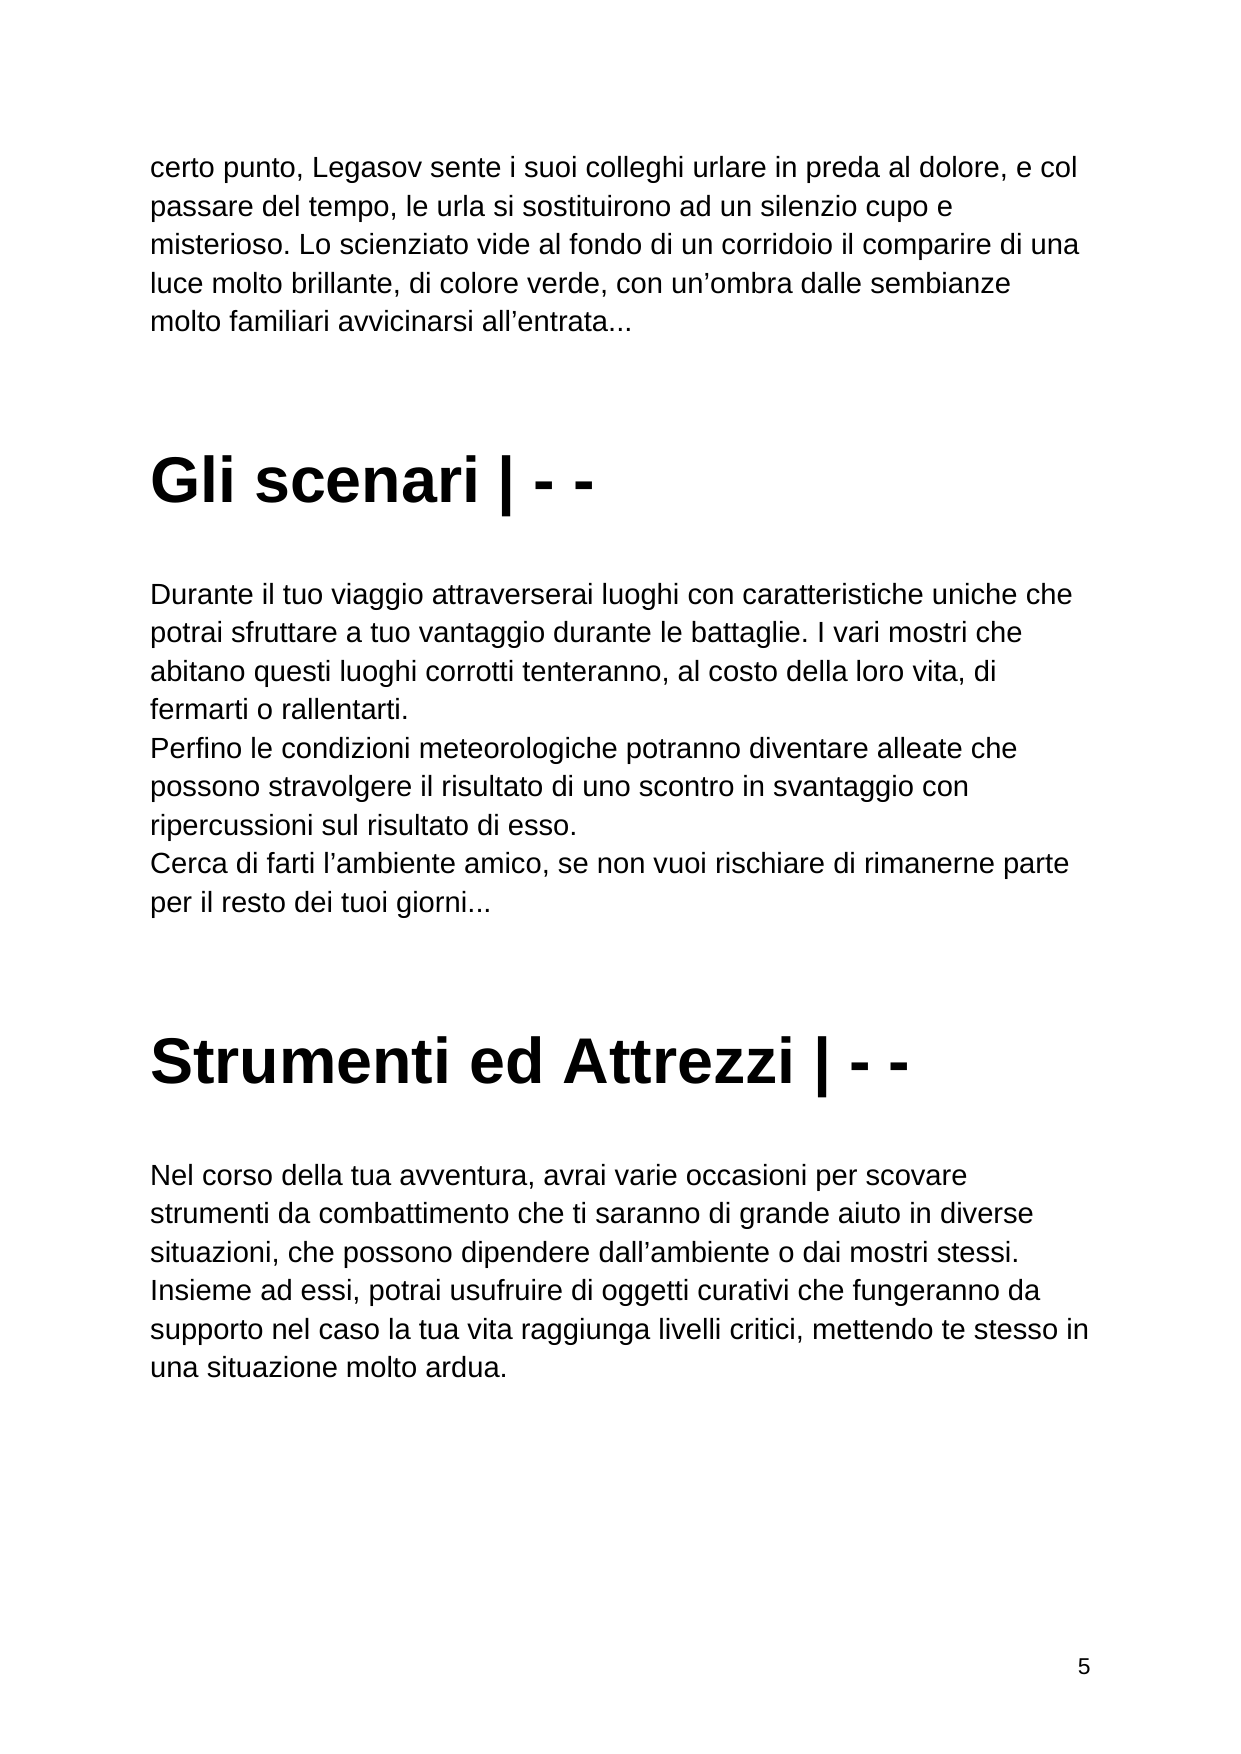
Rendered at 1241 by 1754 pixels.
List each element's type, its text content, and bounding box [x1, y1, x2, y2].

text Perfino le condizioni meteorologiche potranno diventare alleate che possono stravolgere il risultato di uno scontro in svantaggio con ripercussioni sul risultato di esso. [150, 731, 1090, 842]
text Cerca di farti l’ambiente amico, se non vuoi rischiare di rimanerne parte per il resto dei tuoi giorni... [150, 847, 1090, 919]
text Gli scenari | - - [150, 442, 1090, 516]
text certo punto, Legasov sente i suoi colleghi urlare in preda al dolore, e col passare del tempo, le urla si sostituirono ad un silenzio cupo e misterioso. Lo scienziato vide al fondo di un corridoio il comparire di una luce molto brillante, di colore verde, con un’ombra dalle sembianze molto familiari avvicinarsi all’entrata... [150, 150, 1090, 338]
text Durante il tuo viaggio attraverserai luoghi con caratteristiche uniche che potrai sfruttare a tuo vantaggio durante le battaglie. I vari mostri che abitano questi luoghi corrotti tenteranno, al costo della loro vita, di fermarti o rallentarti. [150, 577, 1090, 726]
text Nel corso della tua avventura, avrai varie occasioni per scovare strumenti da combattimento che ti saranno di grande aiuto in diverse situazioni, che possono dipendere dall’ambiente o dai mostri stessi. Insieme ad essi, potrai usufruire di oggetti curativi che fungeranno da supporto nel caso la tua vita raggiunga livelli critici, mettendo te stesso in una situazione molto ardua. [150, 1158, 1090, 1384]
text Strumenti ed Attrezzi | - - [150, 1023, 1090, 1097]
